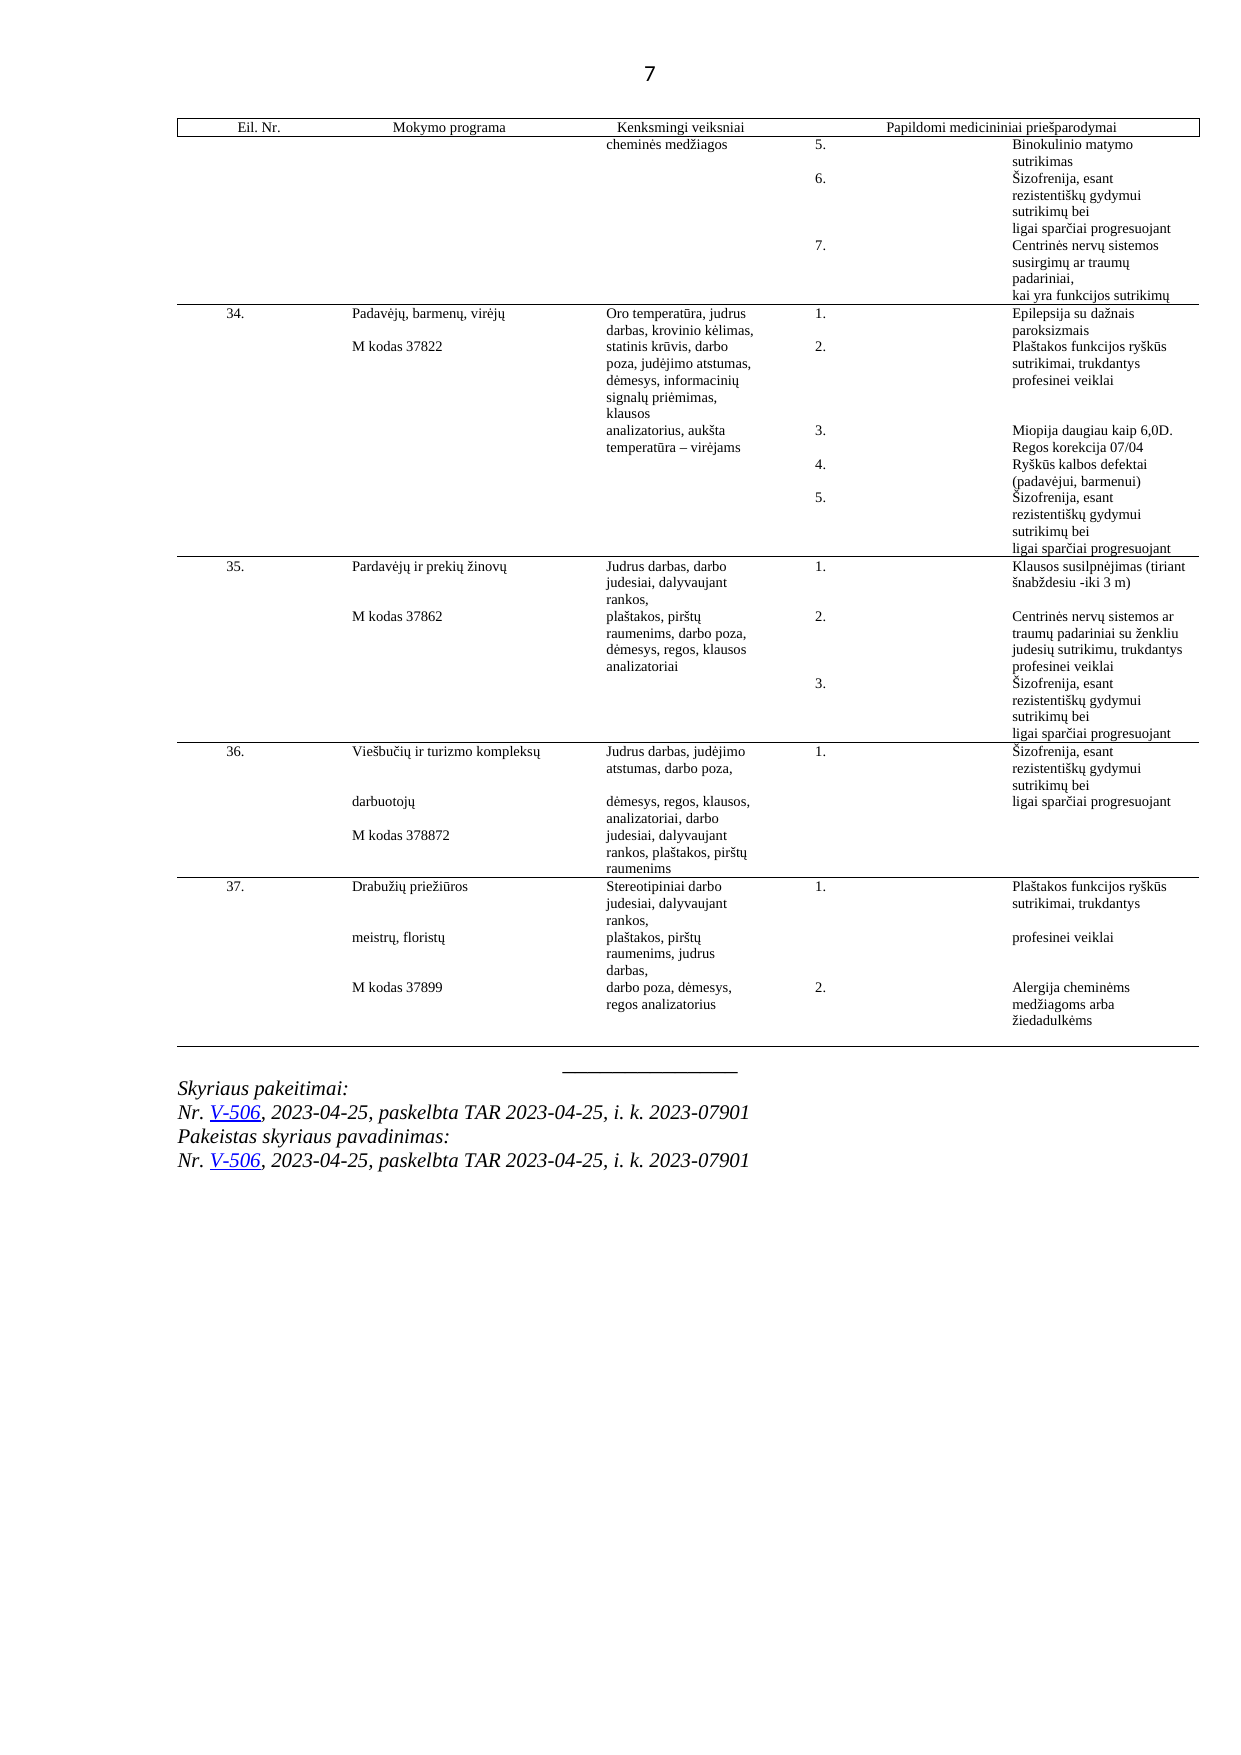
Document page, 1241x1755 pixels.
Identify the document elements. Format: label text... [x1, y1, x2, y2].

table_cell Ryškūs kalbos defektai (padavėjui, barmenui) [963, 456, 1199, 489]
table_cell [177, 287, 303, 304]
table_cell [963, 860, 1199, 877]
table_cell [558, 237, 766, 287]
table_cell [177, 979, 303, 1029]
text ______________ [177, 1047, 1122, 1076]
table_cell [766, 827, 963, 860]
table_cell dėmesys, regos, klausos, analizatoriai, darbo [558, 793, 766, 827]
table_cell dėmesys, regos, klausos analizatoriai [558, 641, 766, 675]
text Nr. V-506, 2023-04-25, paskelbta TAR 2023-04-25, i. k. 2023-07901 [177, 1099, 1122, 1124]
table_cell judesiai, dalyvaujant rankos, plaštakos, pirštų [558, 827, 766, 860]
table_cell [303, 372, 557, 422]
table_cell [303, 137, 557, 169]
table_cell [177, 793, 303, 827]
table_cell [177, 860, 303, 877]
table_cell [766, 793, 963, 827]
table_cell Plaštakos funkcijos ryškūs sutrikimai, trukdantys [963, 878, 1199, 928]
table_cell M kodas 37862 [303, 608, 557, 641]
table_cell [766, 372, 963, 422]
table_cell [558, 725, 766, 742]
table_cell Plaštakos funkcijos ryškūs sutrikimai, trukdantys [963, 338, 1199, 372]
table_cell judesių sutrikimu, trukdantys profesinei veiklai [963, 641, 1199, 675]
table_cell Pardavėjų ir prekių žinovų [303, 557, 557, 608]
table_cell 7. [766, 237, 963, 287]
table_cell raumenims [558, 860, 766, 877]
table_cell [303, 422, 557, 456]
table_cell Padavėjų, barmenų, virėjų [303, 305, 557, 338]
table_cell Viešbučių ir turizmo kompleksų [303, 743, 557, 793]
table_cell Centrinės nervų sistemos susirgimų ar traumų padariniai, [963, 237, 1199, 287]
table_cell [177, 928, 303, 979]
table_cell M kodas 37899 [303, 979, 557, 1029]
table_cell [766, 928, 963, 979]
table_cell [766, 220, 963, 237]
table_cell Šizofrenija, esant rezistentiškų gydymui sutrikimų bei [963, 743, 1199, 793]
text Skyriaus pakeitimai: [177, 1076, 1122, 1099]
table_cell 4. [766, 456, 963, 489]
table_cell [177, 1029, 303, 1046]
table_cell [177, 372, 303, 422]
table_cell [177, 827, 303, 860]
table_cell kai yra funkcijos sutrikimų [963, 287, 1199, 304]
table_cell profesinei veiklai [963, 372, 1199, 422]
table_cell [303, 489, 557, 539]
table_cell darbuotojų [303, 793, 557, 827]
table_cell [177, 170, 303, 220]
table_cell [303, 860, 557, 877]
table_cell 1. [766, 878, 963, 928]
table_cell statinis krūvis, darbo poza, judėjimo atstumas, [558, 338, 766, 372]
table_cell [177, 641, 303, 675]
table_cell [303, 1029, 557, 1046]
table_cell [177, 725, 303, 742]
table_cell Stereotipiniai darbo judesiai, dalyvaujant rankos, [558, 878, 766, 928]
table_header Mokymo programa [303, 119, 557, 136]
table_cell Klausos susilpnėjimas (tiriant šnabždesiu -iki 3 m) [963, 557, 1199, 608]
table_cell 2. [766, 608, 963, 641]
table_cell [558, 489, 766, 539]
table_cell [558, 456, 766, 489]
table_cell [766, 725, 963, 742]
table_cell [177, 237, 303, 287]
table_cell 3. [766, 675, 963, 725]
table_cell [766, 860, 963, 877]
table_cell [177, 137, 303, 169]
table_cell plaštakos, pirštų raumenims, judrus darbas, [558, 928, 766, 979]
table_cell Judrus darbas, judėjimo atstumas, darbo poza, [558, 743, 766, 793]
table_cell [766, 540, 963, 556]
table_cell 36. [177, 743, 303, 793]
table_cell [303, 725, 557, 742]
table_cell Oro temperatūra, judrus darbas, krovinio kėlimas, [558, 305, 766, 338]
table_cell [303, 220, 557, 237]
table_cell Šizofrenija, esant rezistentiškų gydymui sutrikimų bei [963, 170, 1199, 220]
table_cell plaštakos, pirštų raumenims, darbo poza, [558, 608, 766, 641]
table_cell [177, 456, 303, 489]
table_cell [303, 287, 557, 304]
table_cell 5. [766, 489, 963, 539]
table_cell Judrus darbas, darbo judesiai, dalyvaujant rankos, [558, 557, 766, 608]
table_cell [177, 489, 303, 539]
table_cell [766, 287, 963, 304]
text Pakeistas skyriaus pavadinimas: [177, 1124, 1122, 1148]
table_cell [303, 540, 557, 556]
table_cell 1. [766, 305, 963, 338]
table_cell 2. [766, 979, 963, 1029]
table_cell ligai sparčiai progresuojant [963, 793, 1199, 827]
table_cell 6. [766, 170, 963, 220]
table_cell [558, 287, 766, 304]
table_cell [177, 540, 303, 556]
table_cell [558, 220, 766, 237]
table_cell Epilepsija su dažnais paroksizmais [963, 305, 1199, 338]
table_header Eil. Nr. [178, 119, 303, 136]
table_cell Binokulinio matymo sutrikimas [963, 137, 1199, 169]
table_cell [177, 338, 303, 372]
table_cell 1. [766, 557, 963, 608]
table_cell [303, 237, 557, 287]
table_cell 34. [177, 305, 303, 338]
table_cell [177, 220, 303, 237]
table_cell 3. [766, 422, 963, 456]
table_cell [177, 422, 303, 456]
text Nr. V-506, 2023-04-25, paskelbta TAR 2023-04-25, i. k. 2023-07901 [177, 1148, 1122, 1172]
table_cell meistrų, floristų [303, 928, 557, 979]
table_cell 2. [766, 338, 963, 372]
table_cell Alergija cheminėms medžiagoms arba žiedadulkėms [963, 979, 1199, 1029]
table_cell [766, 1029, 963, 1046]
table_cell cheminės medžiagos [558, 137, 766, 169]
table_cell 1. [766, 743, 963, 793]
table_cell dėmesys, informacinių signalų priėmimas, klausos [558, 372, 766, 422]
table_cell M kodas 378872 [303, 827, 557, 860]
table_cell Miopija daugiau kaip 6,0D. Regos korekcija 07/04 [963, 422, 1199, 456]
table_cell [558, 675, 766, 725]
table_cell [303, 170, 557, 220]
table_cell Šizofrenija, esant rezistentiškų gydymui sutrikimų bei [963, 489, 1199, 539]
table_cell darbo poza, dėmesys, regos analizatorius [558, 979, 766, 1029]
table_cell ligai sparčiai progresuojant [963, 725, 1199, 742]
table_cell [558, 170, 766, 220]
table_cell [303, 456, 557, 489]
table_cell M kodas 37822 [303, 338, 557, 372]
table_cell [177, 675, 303, 725]
table_cell [963, 1029, 1199, 1046]
table_cell Centrinės nervų sistemos ar traumų padariniai su ženkliu [963, 608, 1199, 641]
table_cell Drabužių priežiūros [303, 878, 557, 928]
table_cell ligai sparčiai progresuojant [963, 220, 1199, 237]
table_cell 37. [177, 878, 303, 928]
table_header Kenksmingi veiksniai [558, 119, 766, 136]
table_cell [766, 641, 963, 675]
table_header Papildomi medicininiai priešparodymai [766, 119, 1199, 136]
table_cell 5. [766, 137, 963, 169]
table_cell profesinei veiklai [963, 928, 1199, 979]
table_cell ligai sparčiai progresuojant [963, 540, 1199, 556]
table_cell [558, 540, 766, 556]
table_cell [558, 1029, 766, 1046]
table_cell [963, 827, 1199, 860]
table_cell Šizofrenija, esant rezistentiškų gydymui sutrikimų bei [963, 675, 1199, 725]
table_cell analizatorius, aukšta temperatūra – virėjams [558, 422, 766, 456]
table_cell [177, 608, 303, 641]
table_cell 35. [177, 557, 303, 608]
table_cell [303, 641, 557, 675]
table_cell [303, 675, 557, 725]
